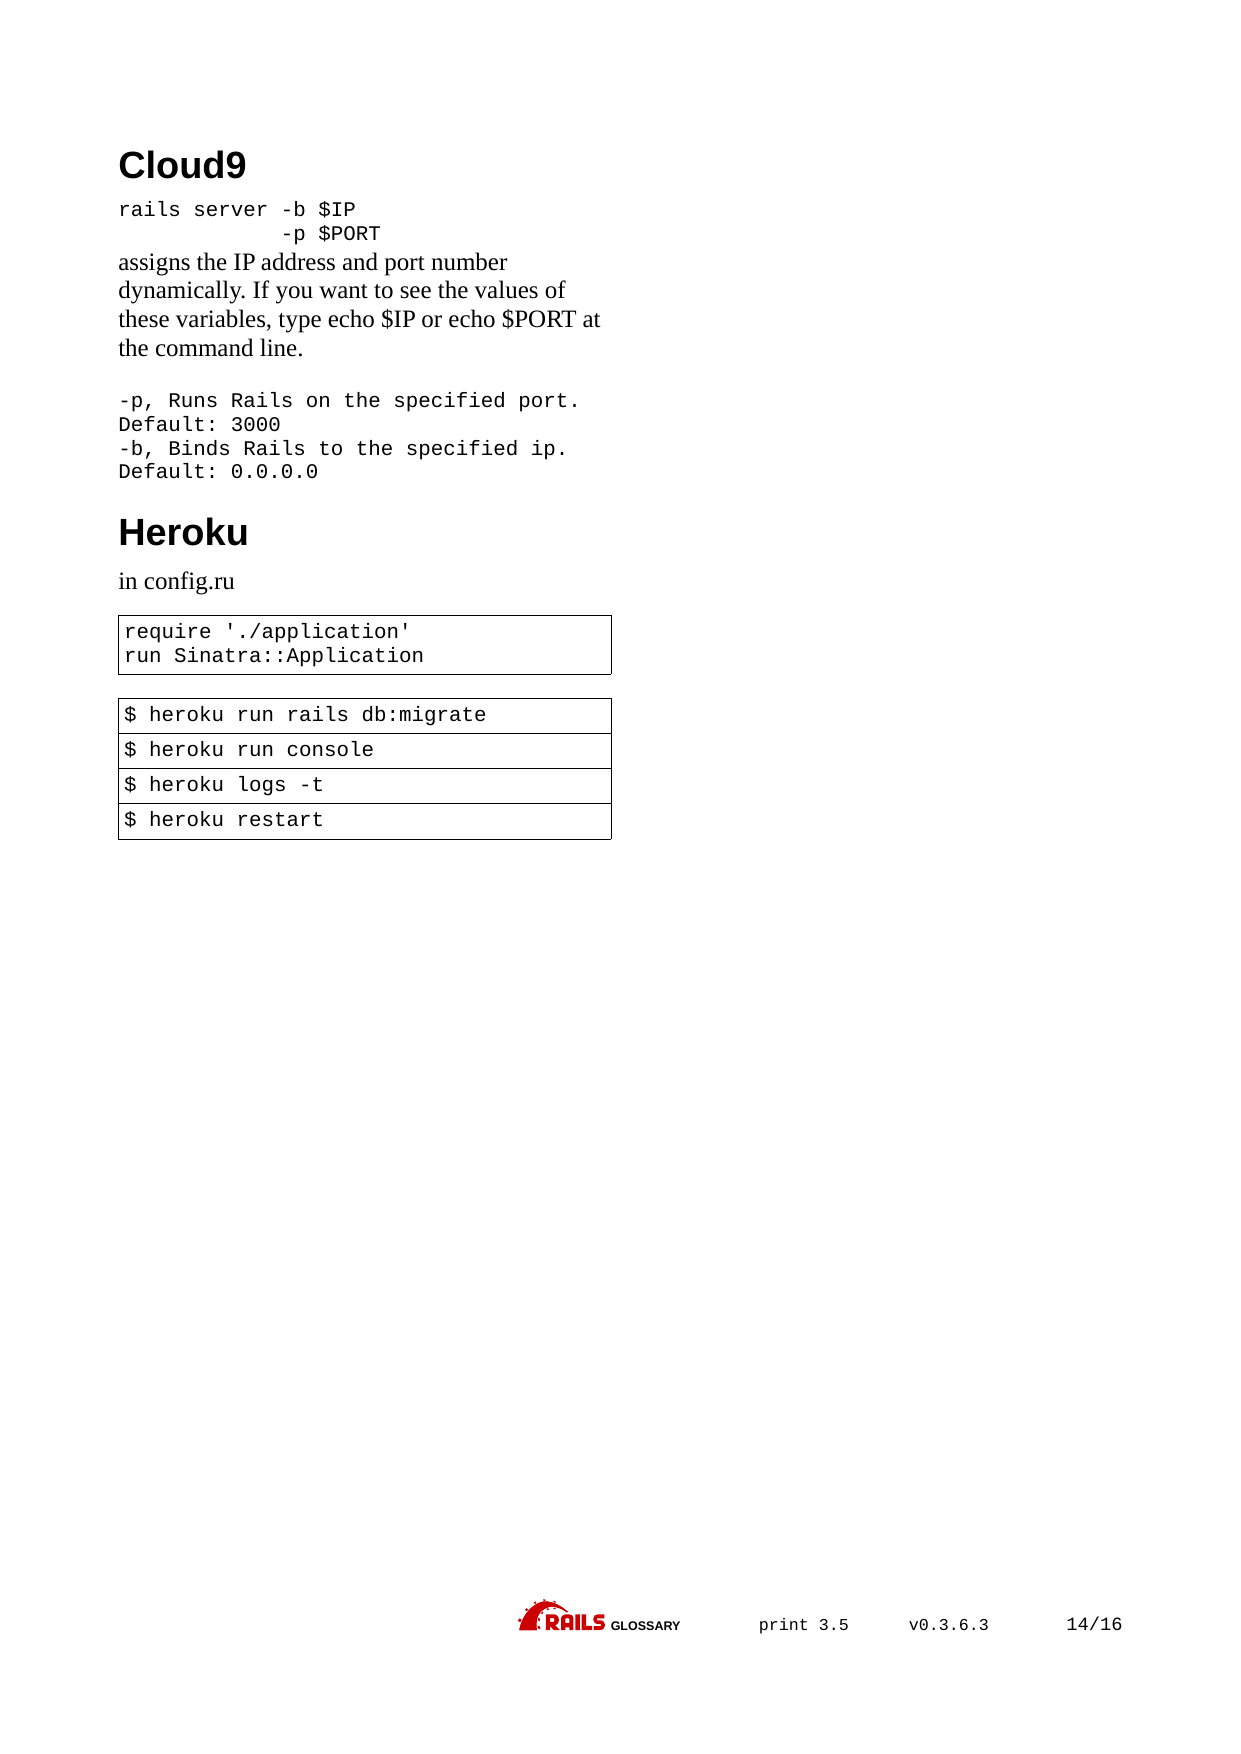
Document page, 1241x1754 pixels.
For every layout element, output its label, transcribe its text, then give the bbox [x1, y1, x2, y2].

table_cell $ heroku restart [119, 804, 611, 838]
text assigns the IP address and port number dynamically. If you want to see the values of these variables, type echo $IP or echo $PORT at the command line. [118, 247, 611, 362]
table_header $ heroku run rails db:migrate [119, 699, 611, 733]
table_header require './application' run Sinatra::Application [119, 616, 611, 674]
text in config.ru [118, 566, 611, 595]
text rails server -b $IP [118, 199, 611, 223]
table_cell $ heroku logs -t [119, 769, 611, 803]
subtitle Cloud9 [118, 143, 611, 187]
text -p, Runs Rails on the specified port. Default: 3000 -b, Binds Rails to the specified ip. Default: 0.0.0.0 [118, 390, 611, 485]
table_cell $ heroku run console [119, 734, 611, 768]
text -p $PORT [118, 223, 611, 247]
subtitle Heroku [118, 510, 611, 553]
